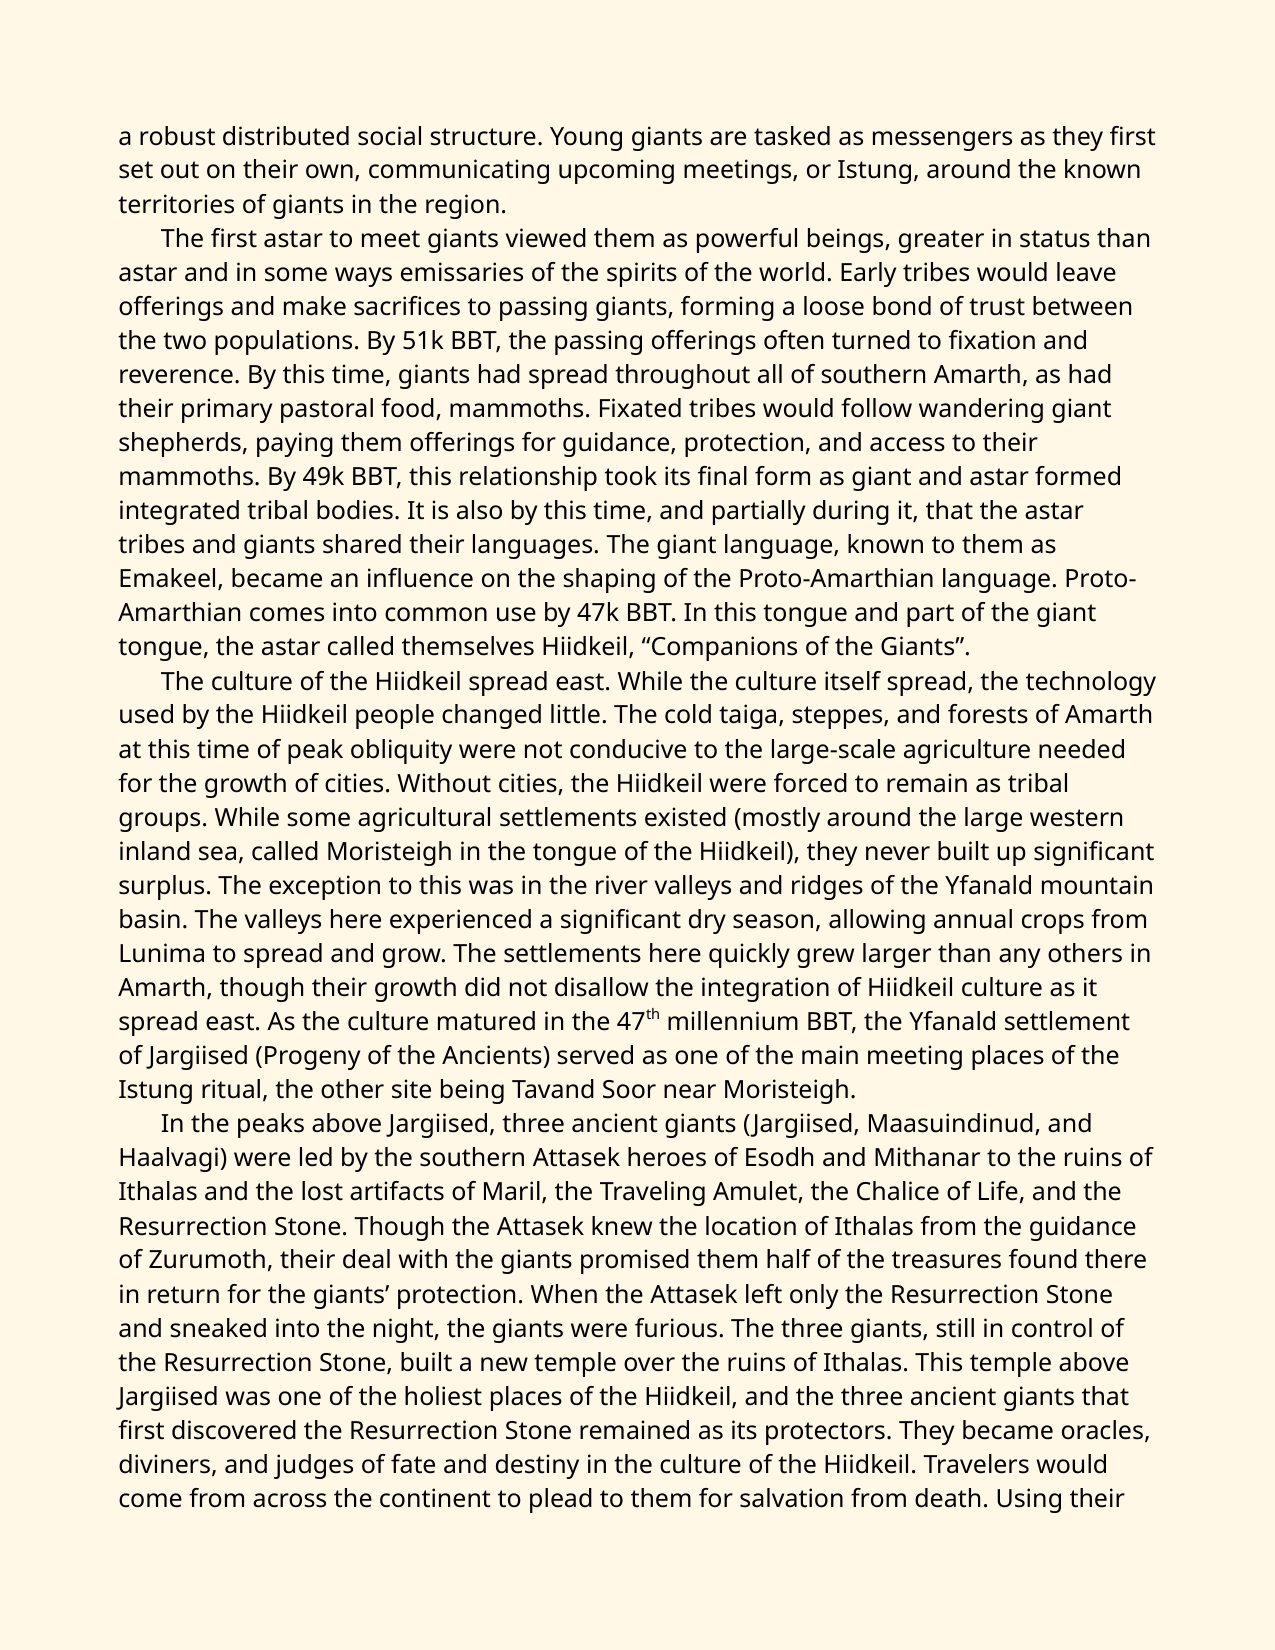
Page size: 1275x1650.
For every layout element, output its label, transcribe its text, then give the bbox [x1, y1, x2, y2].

text The culture of the Hiidkeil spread east. While the culture itself spread, the technology used by the Hiidkeil people changed little. The cold taiga, steppes, and forests of Amarth at this time of peak obliquity were not conducive to the large-scale agriculture needed for the growth of cities. Without cities, the Hiidkeil were forced to remain as tribal groups. While some agricultural settlements existed (mostly around the large western inland sea, called Moristeigh in the tongue of the Hiidkeil), they never built up significant surplus. The exception to this was in the river valleys and ridges of the Yfanald mountain basin. The valleys here experienced a significant dry season, allowing annual crops from Lunima to spread and grow. The settlements here quickly grew larger than any others in Amarth, though their growth did not disallow the integration of Hiidkeil culture as it spread east. As the culture matured in the 47th millennium BBT, the Yfanald settlement of Jargiised (Progeny of the Ancients) served as one of the main meeting places of the Istung ritual, the other site being Tavand Soor near Moristeigh. [118, 663, 1157, 1106]
text The first astar to meet giants viewed them as powerful beings, greater in status than astar and in some ways emissaries of the spirits of the world. Early tribes would leave offerings and make sacrifices to passing giants, forming a loose bond of trust between the two populations. By 51k BBT, the passing offerings often turned to fixation and reverence. By this time, giants had spread throughout all of southern Amarth, as had their primary pastoral food, mammoths. Fixated tribes would follow wandering giant shepherds, paying them offerings for guidance, protection, and access to their mammoths. By 49k BBT, this relationship took its final form as giant and astar formed integrated tribal bodies. It is also by this time, and partially during it, that the astar tribes and giants shared their languages. The giant language, known to them as Emakeel, became an influence on the shaping of the Proto-Amarthian language. Proto-Amarthian comes into common use by 47k BBT. In this tongue and part of the giant tongue, the astar called themselves Hiidkeil, “Companions of the Giants”. [118, 220, 1157, 663]
text a robust distributed social structure. Young giants are tasked as messengers as they first set out on their own, communicating upcoming meetings, or Istung, around the known territories of giants in the region. [118, 118, 1157, 220]
text In the peaks above Jargiised, three ancient giants (Jargiised, Maasuindinud, and Haalvagi) were led by the southern Attasek heroes of Esodh and Mithanar to the ruins of Ithalas and the lost artifacts of Maril, the Traveling Amulet, the Chalice of Life, and the Resurrection Stone. Though the Attasek knew the location of Ithalas from the guidance of Zurumoth, their deal with the giants promised them half of the treasures found there in return for the giants’ protection. When the Attasek left only the Resurrection Stone and sneaked into the night, the giants were furious. The three giants, still in control of the Resurrection Stone, built a new temple over the ruins of Ithalas. This temple above Jargiised was one of the holiest places of the Hiidkeil, and the three ancient giants that first discovered the Resurrection Stone remained as its protectors. They became oracles, diviners, and judges of fate and destiny in the culture of the Hiidkeil. Travelers would come from across the continent to plead to them for salvation from death. Using their [118, 1106, 1157, 1515]
